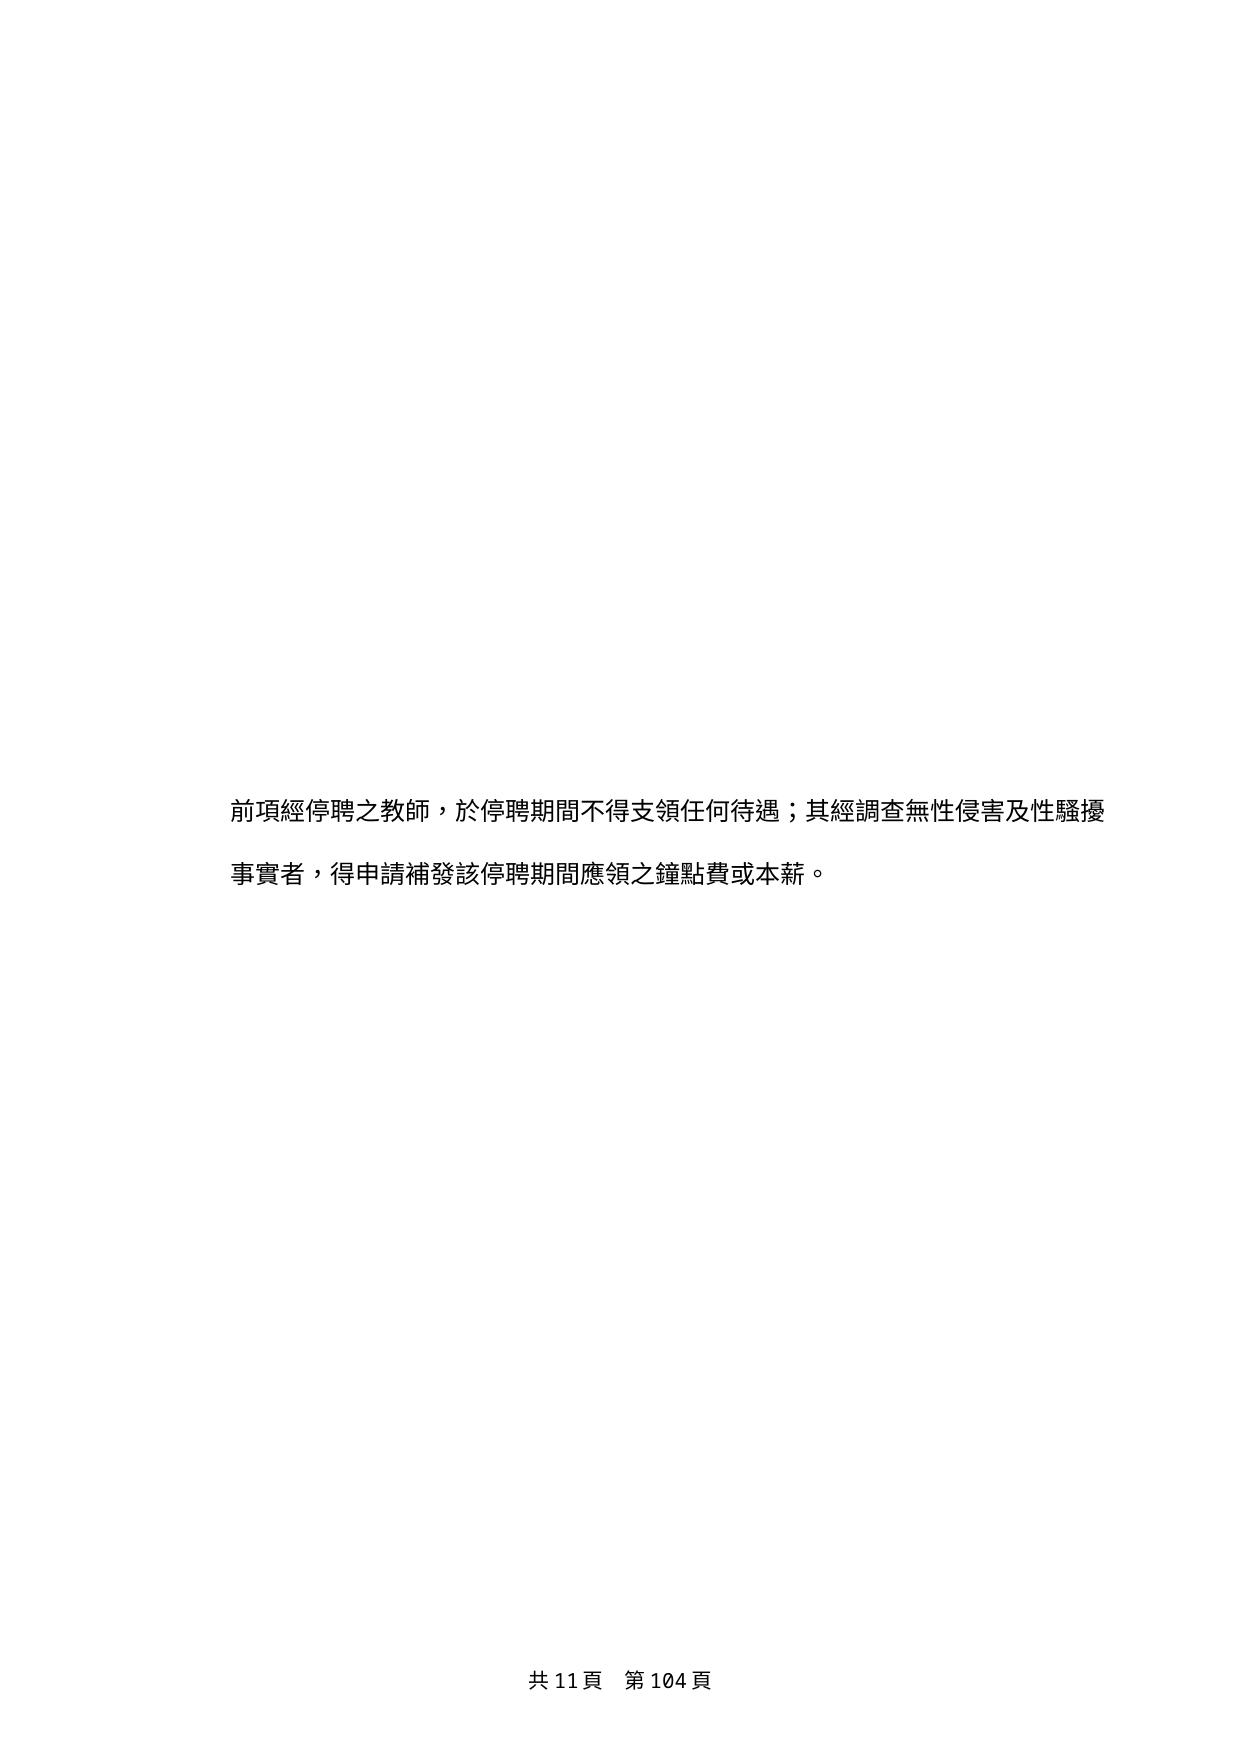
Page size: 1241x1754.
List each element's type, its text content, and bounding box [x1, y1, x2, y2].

text 前項經停聘之教師，於停聘期間不得支領任何待遇；其經調查無性侵害及性騷擾事實者，得申請補發該停聘期間應領之鐘點費或本薪。 [231, 768, 1122, 893]
